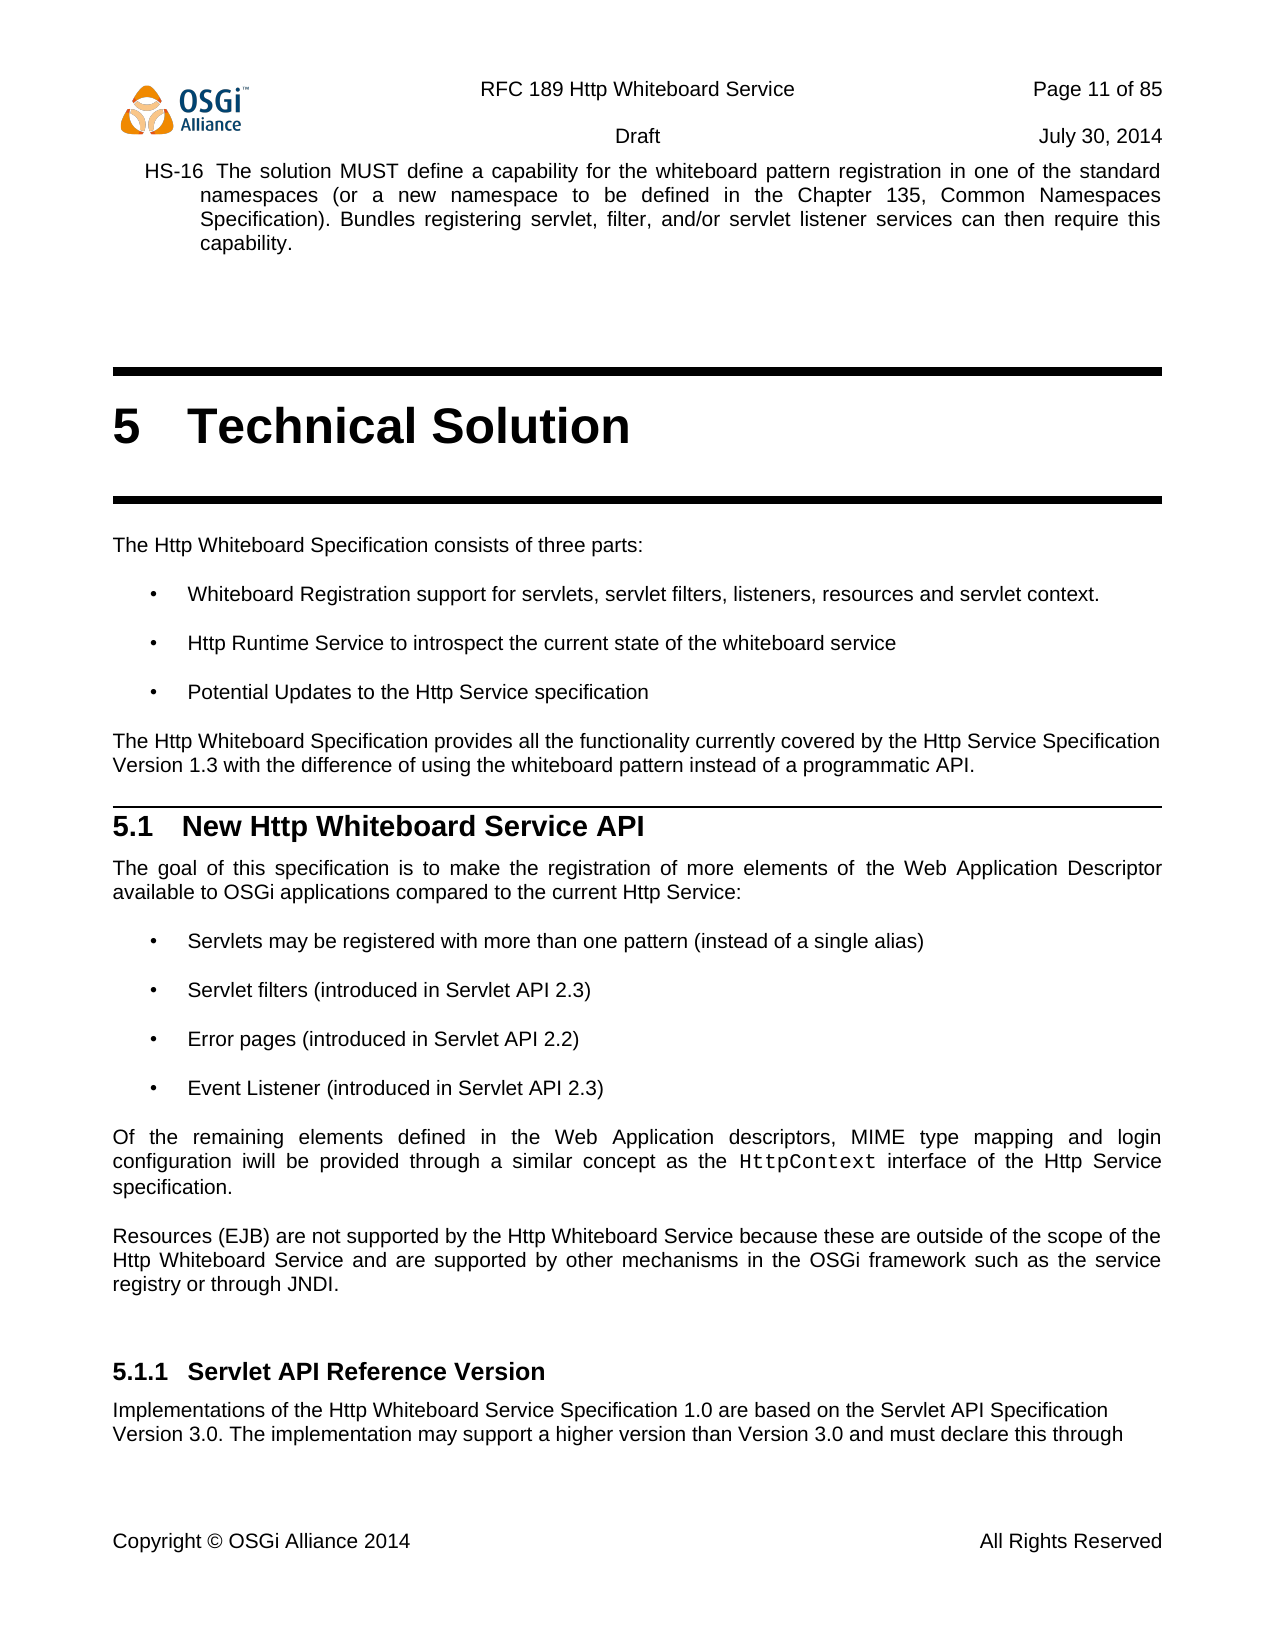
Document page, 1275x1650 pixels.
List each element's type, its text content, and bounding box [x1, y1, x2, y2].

list Event Listener (introduced in Servlet API 2.3) [150, 1076, 1162, 1100]
text The Http Whiteboard Specification consists of three parts: [112, 533, 1162, 557]
list Servlets may be registered with more than one pattern (instead of a single alias) [150, 928, 1162, 952]
list Whiteboard Registration support for servlets, servlet filters, listeners, resources and servlet context. [150, 582, 1162, 606]
text The Http Whiteboard Specification provides all the functionality currently covered by the Http Service Specification Version 1.3 with the difference of using the whiteboard pattern instead of a programmatic API. [112, 729, 1162, 777]
subtitle Servlet API Reference Version [112, 1357, 1162, 1386]
list Http Runtime Service to introspect the current state of the whiteboard service [150, 631, 1162, 655]
text Resources (EJB) are not supported by the Http Whiteboard Service because these are outside of the scope of the Http Whiteboard Service and are supported by other mechanisms in the OSGi framework such as the service registry or through JNDI. [112, 1223, 1162, 1295]
text Implementations of the Http Whiteboard Service Specification 1.0 are based on the Servlet API Specification Version 3.0. The implementation may support a higher version than Version 3.0 and must declare this through [112, 1398, 1162, 1446]
list Error pages (introduced in Servlet API 2.2) [150, 1027, 1162, 1051]
picture [113, 78, 257, 142]
subtitle Technical Solution [112, 368, 1162, 504]
subtitle New Http Whiteboard Service API [112, 807, 1162, 843]
text The goal of this specification is to make the registration of more elements of the Web Application Descriptor available to OSGi applications compared to the current Http Service: [112, 856, 1162, 903]
list Potential Updates to the Http Service specification [150, 680, 1162, 704]
list The solution MUST define a capability for the whiteboard pattern registration in one of the standard namespaces (or a new namespace to be defined in the Chapter 135, Common Namespaces Specification). Bundles registering servlet, filter, and/or servlet listener services can then require this capability. [144, 159, 1162, 255]
list Servlet filters (introduced in Servlet API 2.3) [150, 977, 1162, 1002]
text Of the remaining elements defined in the Web Application descriptors, MIME type mapping and login configuration iwill be provided through a similar concept as the HttpContext interface of the Http Service specification. [112, 1125, 1162, 1198]
